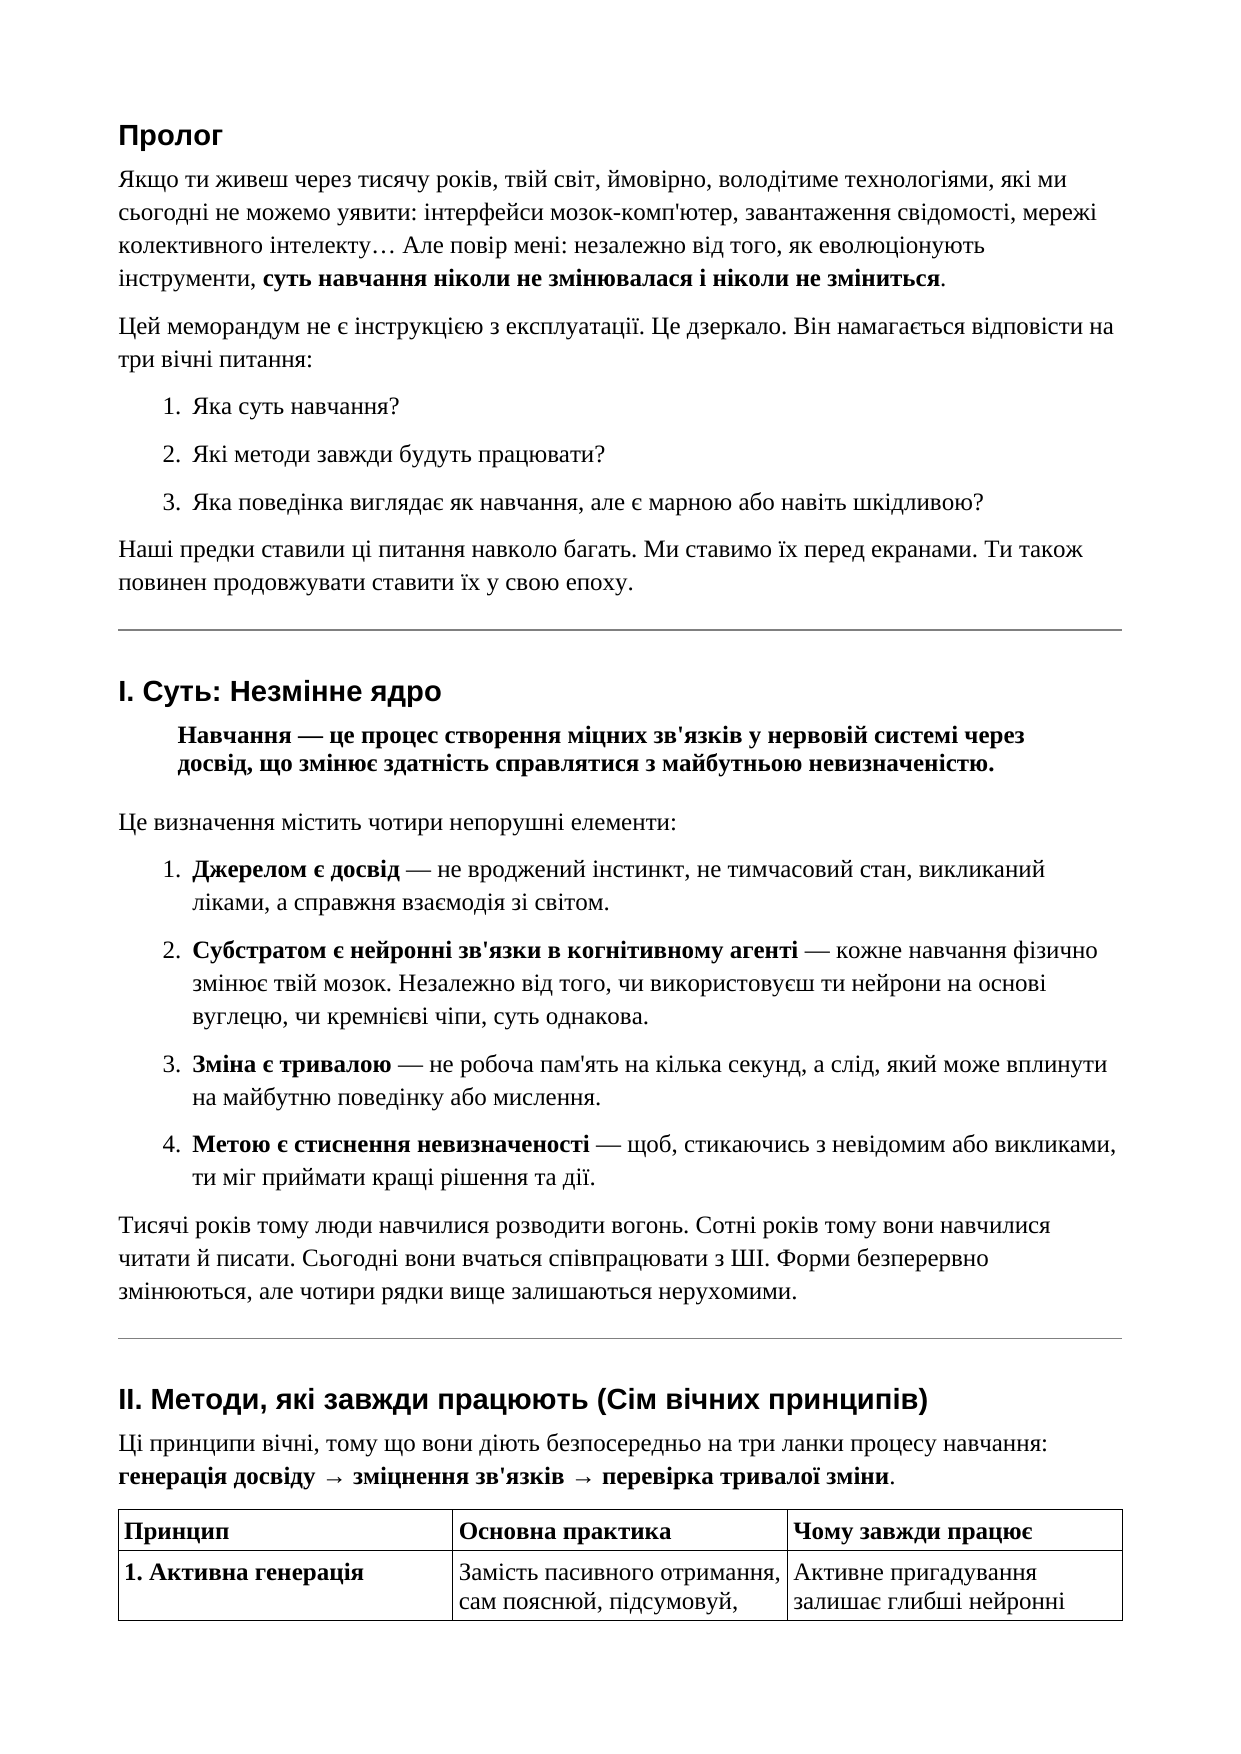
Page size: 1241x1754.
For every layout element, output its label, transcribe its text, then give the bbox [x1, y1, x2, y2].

list Зміна є тривалою — не робоча пам'ять на кілька секунд, а слід, який може вплинути на майбутню поведінку або мислення. [162, 1049, 1122, 1110]
list Субстратом є нейронні зв'язки в когнітивному агенті — кожне навчання фізично змінює твій мозок. Незалежно від того, чи використовуєш ти нейрони на основі вуглецю, чи кремнієві чіпи, суть однакова. [162, 935, 1122, 1030]
text Ці принципи вічні, тому що вони діють безпосередньо на три ланки процесу навчання: генерація досвіду → зміцнення зв'язків → перевірка тривалої зміни. [118, 1428, 1122, 1490]
text Цей меморандум не є інструкцією з експлуатації. Це дзеркало. Він намагається відповісти на три вічні питання: [118, 311, 1122, 373]
text Наші предки ставили ці питання навколо багать. Ми ставимо їх перед екранами. Ти також повинен продовжувати ставити їх у свою епоху. [118, 534, 1122, 596]
text Тисячі років тому люди навчилися розводити вогонь. Сотні років тому вони навчилися читати й писати. Сьогодні вони вчаться співпрацювати з ШІ. Форми безперервно змінюються, але чотири рядки вище залишаються нерухомими. [118, 1210, 1122, 1305]
table_header Чому завжди працює [788, 1510, 1122, 1550]
table_cell Замість пасивного отримання, сам пояснюй, підсумовуй, [453, 1551, 787, 1620]
list Джерелом є досвід — не вроджений інстинкт, не тимчасовий стан, викликаний ліками, а справжня взаємодія зі світом. [162, 854, 1122, 916]
table_header Основна практика [453, 1510, 787, 1550]
text Навчання — це процес створення міцних зв'язків у нервовій системі через досвід, що змінює здатність справлятися з майбутньою невизначеністю. [177, 720, 1063, 777]
text Це визначення містить чотири непорушні елементи: [118, 807, 1122, 836]
list Яка поведінка виглядає як навчання, але є марною або навіть шкідливою? [162, 487, 1122, 515]
list Які методи завжди будуть працювати? [162, 439, 1122, 468]
table_header Принцип [119, 1510, 452, 1550]
table_cell 1. Активна генерація [119, 1551, 452, 1620]
list Метою є стиснення невизначеності — щоб, стикаючись з невідомим або викликами, ти міг приймати кращі рішення та дії. [162, 1129, 1122, 1191]
list Яка суть навчання? [162, 391, 1122, 420]
table_cell Активне пригадування залишає глибші нейронні [788, 1551, 1122, 1620]
subtitle II. Методи, які завжди працюють (Сім вічних принципів) [118, 1382, 1122, 1416]
subtitle Пролог [118, 118, 1122, 152]
text Якщо ти живеш через тисячу років, твій світ, ймовірно, володітиме технологіями, які ми сьогодні не можемо уявити: інтерфейси мозок-комп'ютер, завантаження свідомості, мережі колективного інтелекту… Але повір мені: незалежно від того, як еволюціонують інструменти, суть навчання ніколи не змінювалася і ніколи не зміниться. [118, 164, 1122, 292]
subtitle I. Суть: Незмінне ядро [118, 674, 1122, 707]
